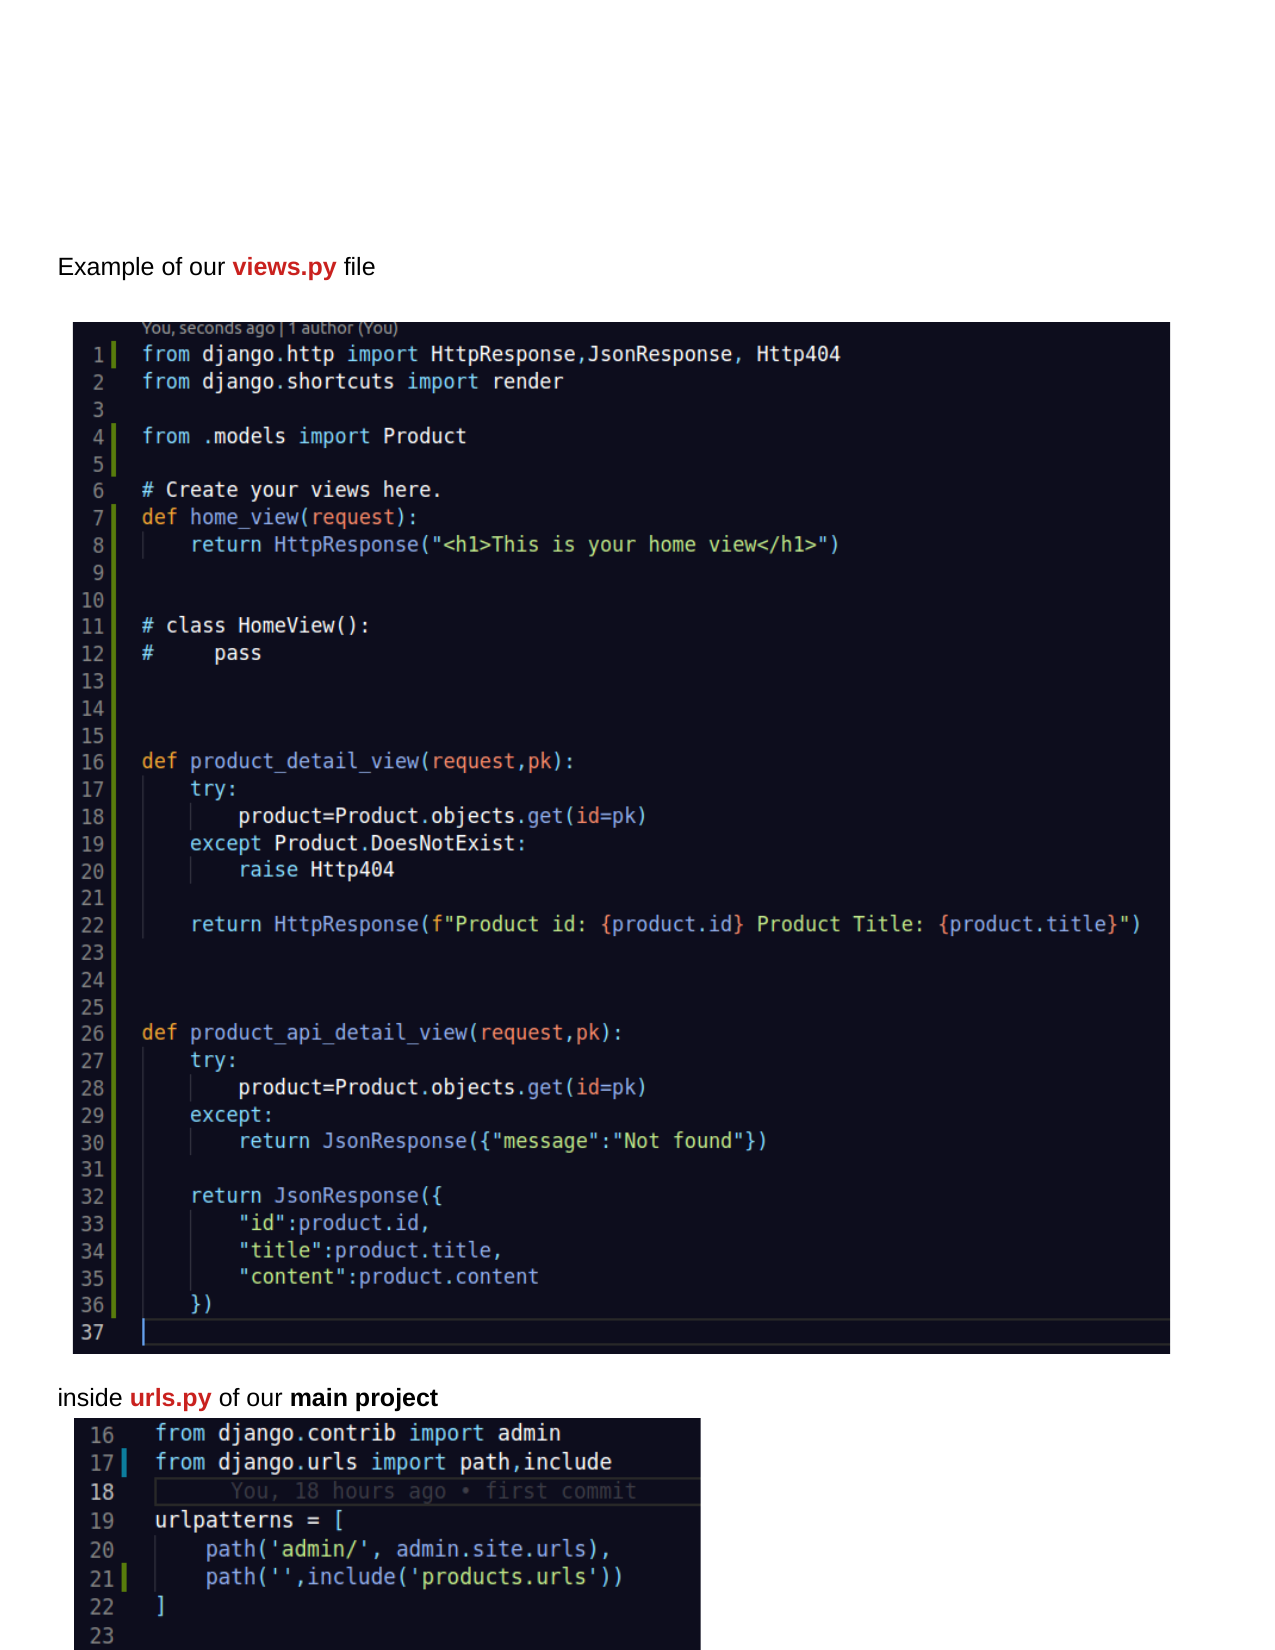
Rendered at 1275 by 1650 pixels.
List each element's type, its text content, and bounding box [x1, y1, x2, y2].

text inside urls.py of our main project [57, 1383, 1154, 1411]
picture [72, 322, 1171, 1354]
picture [74, 1418, 701, 1650]
text Example of our views.py file [57, 252, 1154, 281]
